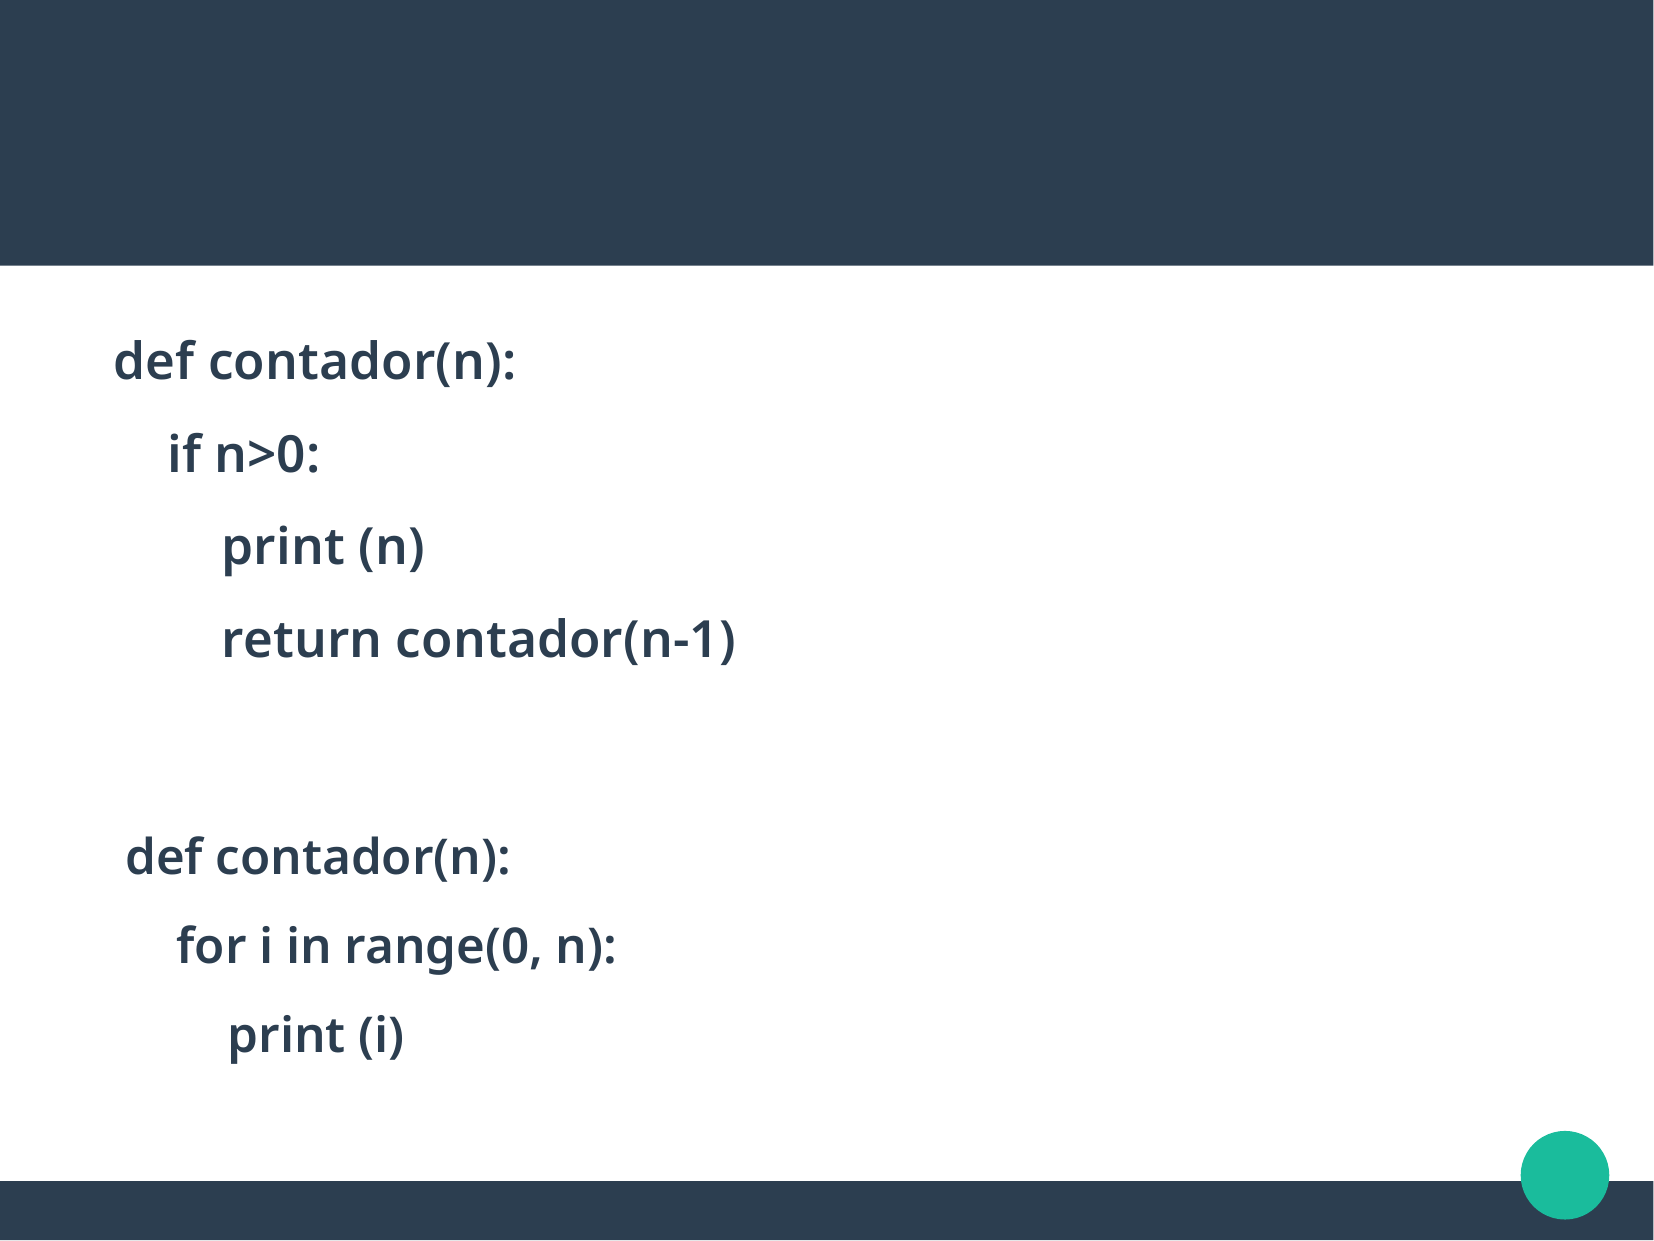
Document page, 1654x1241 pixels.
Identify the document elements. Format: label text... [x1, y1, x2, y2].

list def contador(n): if n>0: print (n) return contador(n-1) [59, 324, 875, 674]
list def contador(n): for i in range(0, n): print (i) [73, 822, 1113, 1071]
